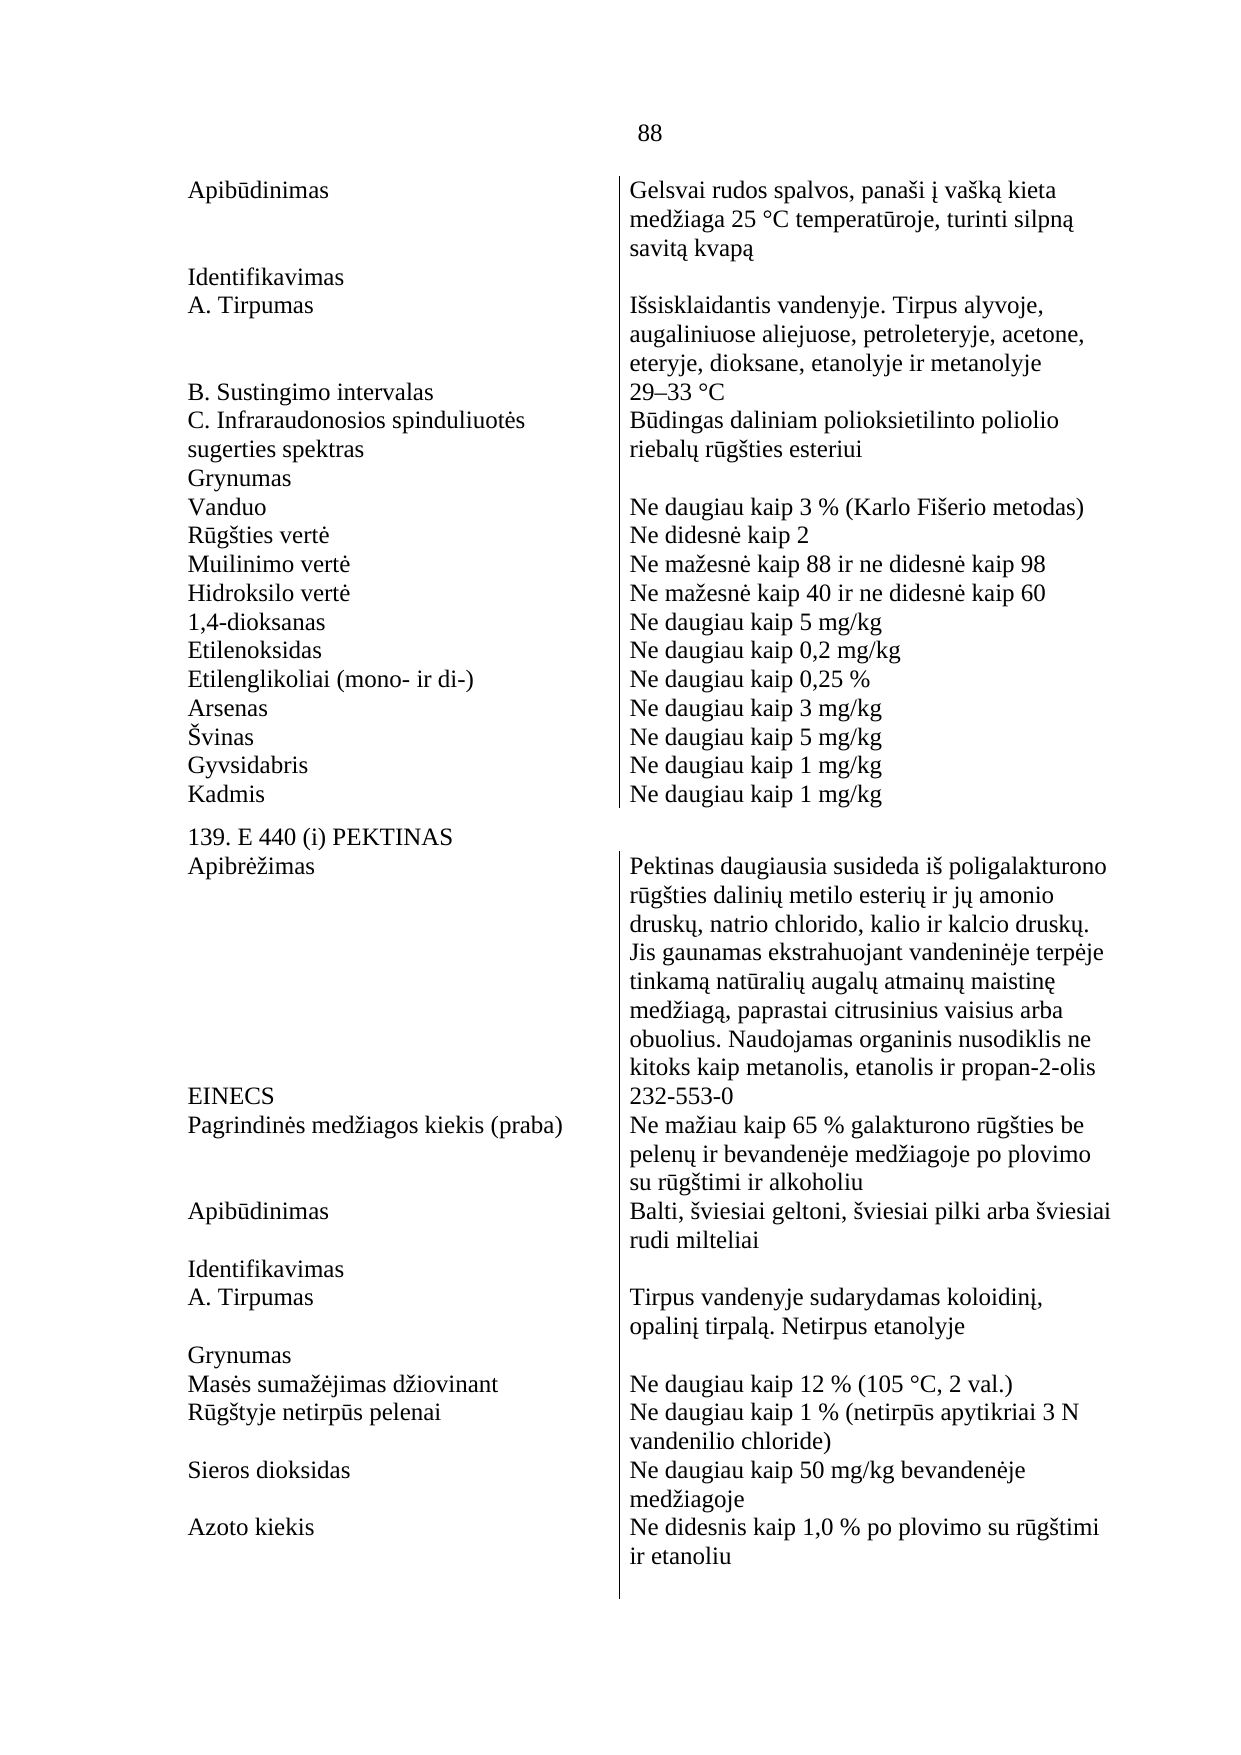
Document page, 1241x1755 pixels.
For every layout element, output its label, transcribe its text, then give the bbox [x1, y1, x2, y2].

table_header 139. E 440 (i) PEKTINAS [177, 823, 1122, 851]
table_cell Kadmis [177, 779, 619, 808]
table_cell Ne didesnė kaip 2 [620, 521, 1122, 549]
table_cell 1,4-dioksanas [177, 607, 619, 636]
table_cell C. Infraraudonosios spinduliuotės sugerties spektras [177, 406, 619, 463]
table_cell Hidroksilo vertė [177, 578, 619, 607]
table_cell Ne daugiau kaip 5 mg/kg [620, 722, 1122, 751]
table_cell Ne daugiau kaip 3 mg/kg [620, 693, 1122, 722]
table_cell Arsenas [177, 693, 619, 722]
table_cell A. Tirpumas [177, 291, 619, 377]
table_cell Švinas [177, 722, 619, 751]
table_cell Ne didesnis kaip 1,0 % po plovimo su rūgštimi ir etanoliu [620, 1513, 1122, 1599]
table_cell Ne daugiau kaip 0,2 mg/kg [620, 636, 1122, 664]
table_cell Gyvsidabris [177, 751, 619, 779]
table_cell Išsisklaidantis vandenyje. Tirpus alyvoje, augaliniuose aliejuose, petroleteryje, acetone, eteryje, dioksane, etanolyje ir metanolyje [620, 291, 1122, 377]
table_cell B. Sustingimo intervalas [177, 377, 619, 406]
table_cell Ne daugiau kaip 50 mg/kg bevandenėje medžiagoje [620, 1455, 1122, 1512]
table_cell Ne daugiau kaip 1 % (netirpūs apytikriai 3 N vandenilio chloride) [620, 1398, 1122, 1455]
table_cell Ne daugiau kaip 0,25 % [620, 664, 1122, 693]
table_cell Pektinas daugiausia susideda iš poligalakturono rūgšties dalinių metilo esterių ir jų amonio druskų, natrio chlorido, kalio ir kalcio druskų. Jis gaunamas ekstrahuojant vandeninėje terpėje tinkamą natūralių augalų atmainų maistinę medžiagą, paprastai citrusinius vaisius arba obuolius. Naudojamas organinis nusodiklis ne kitoks kaip metanolis, etanolis ir propan-2-olis [620, 851, 1122, 1081]
table_cell Ne daugiau kaip 1 mg/kg [620, 779, 1122, 808]
table_cell Balti, šviesiai geltoni, šviesiai pilki arba šviesiai rudi milteliai [620, 1196, 1122, 1254]
table_cell Būdingas daliniam polioksietilinto poliolio riebalų rūgšties esteriui [620, 406, 1122, 463]
table_cell Ne mažiau kaip 65 % galakturono rūgšties be pelenų ir bevandenėje medžiagoje po plovimo su rūgštimi ir alkoholiu [620, 1110, 1122, 1196]
table_cell Gelsvai rudos spalvos, panaši į vašką kieta medžiaga 25 °C temperatūroje, turinti silpną savitą kvapą [620, 176, 1122, 262]
table_cell Identifikavimas [177, 262, 619, 291]
table_cell Azoto kiekis [177, 1513, 619, 1599]
table_cell Ne daugiau kaip 3 % (Karlo Fišerio metodas) [620, 492, 1122, 521]
table_cell EINECS [177, 1081, 619, 1110]
table_cell Ne daugiau kaip 12 % (105 °C, 2 val.) [620, 1369, 1122, 1397]
table_cell Ne mažesnė kaip 88 ir ne didesnė kaip 98 [620, 549, 1122, 578]
table_cell Etilenoksidas [177, 636, 619, 664]
table_cell Ne daugiau kaip 1 mg/kg [620, 751, 1122, 779]
table_cell Identifikavimas [177, 1254, 619, 1282]
table_cell [620, 1254, 1122, 1282]
table_cell Grynumas [177, 463, 619, 492]
table_cell Apibūdinimas [177, 1196, 619, 1254]
table_cell 232-553-0 [620, 1081, 1122, 1110]
table_cell Ne daugiau kaip 5 mg/kg [620, 607, 1122, 636]
table_cell Sieros dioksidas [177, 1455, 619, 1512]
table_cell [620, 463, 1122, 492]
table_cell 29–33 °C [620, 377, 1122, 406]
table_cell A. Tirpumas [177, 1283, 619, 1340]
table_cell Grynumas [177, 1340, 619, 1369]
table_cell [620, 262, 1122, 291]
table_cell Pagrindinės medžiagos kiekis (praba) [177, 1110, 619, 1196]
table_cell Ne mažesnė kaip 40 ir ne didesnė kaip 60 [620, 578, 1122, 607]
table_cell Etilenglikoliai (mono- ir di-) [177, 664, 619, 693]
table_cell Vanduo [177, 492, 619, 521]
table_cell Rūgšties vertė [177, 521, 619, 549]
table_cell Tirpus vandenyje sudarydamas koloidinį, opalinį tirpalą. Netirpus etanolyje [620, 1283, 1122, 1340]
table_cell Rūgštyje netirpūs pelenai [177, 1398, 619, 1455]
table_cell Masės sumažėjimas džiovinant [177, 1369, 619, 1397]
table_cell Apibrėžimas [177, 851, 619, 1081]
table_cell Muilinimo vertė [177, 549, 619, 578]
table_cell Apibūdinimas [177, 176, 619, 262]
table_cell [620, 1340, 1122, 1369]
